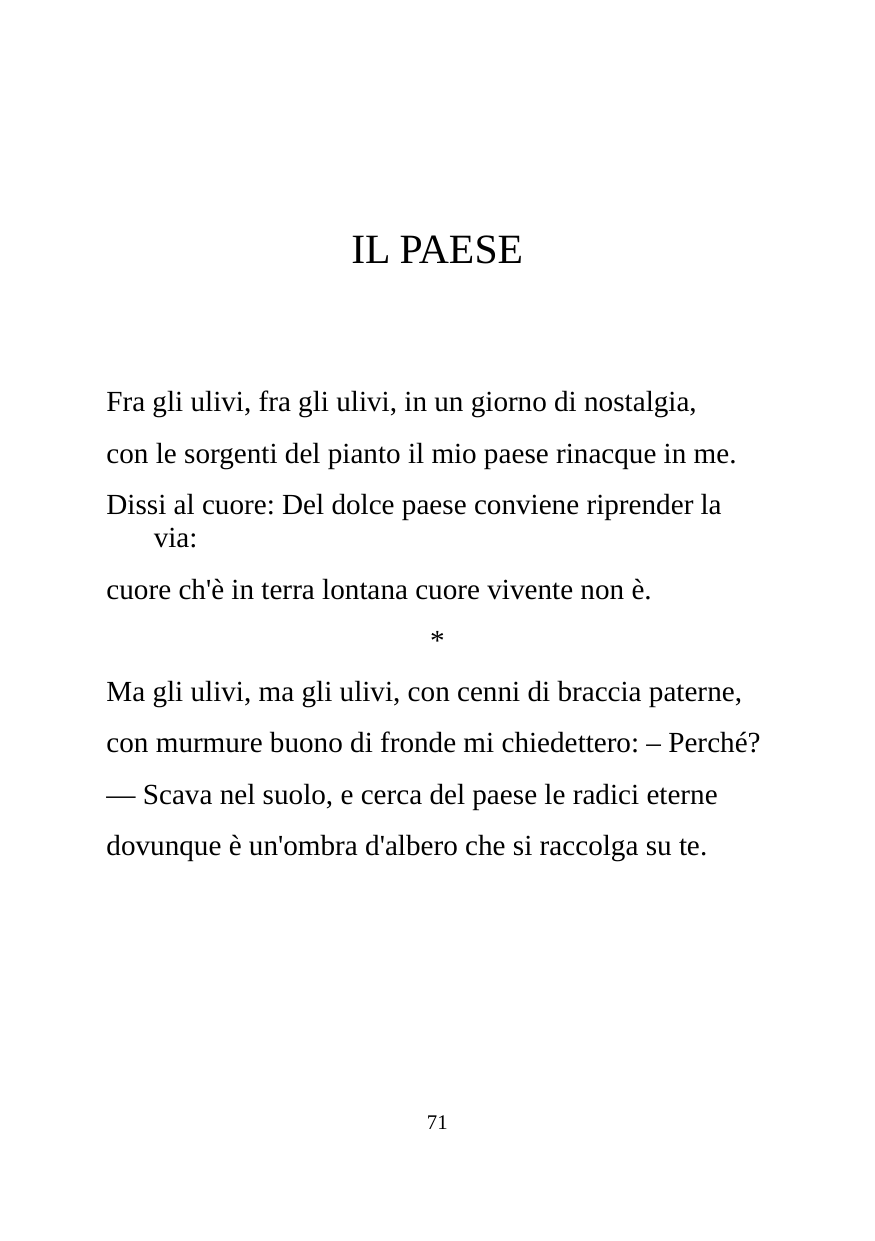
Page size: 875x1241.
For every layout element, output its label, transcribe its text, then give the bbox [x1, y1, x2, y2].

text dovunque è un'ombra d'albero che si raccolga su te. [106, 828, 768, 862]
text — Scava nel suolo, e cerca del paese le radici eterne [106, 777, 768, 810]
text con le sorgenti del pianto il mio paese rinacque in me. [106, 436, 768, 469]
text Ma gli ulivi, ma gli ulivi, con cenni di braccia paterne, [106, 674, 768, 708]
text * [106, 623, 768, 657]
text cuore ch'è in terra lontana cuore vivente non è. [106, 572, 768, 605]
text Dissi al cuore: Del dolce paese conviene riprender la via: [106, 487, 768, 554]
text Fra gli ulivi, fra gli ulivi, in un giorno di nostalgia, [106, 384, 768, 418]
subtitle IL PAESE [106, 224, 768, 272]
text con murmure buono di fronde mi chiedettero: – Perché? [106, 726, 768, 759]
